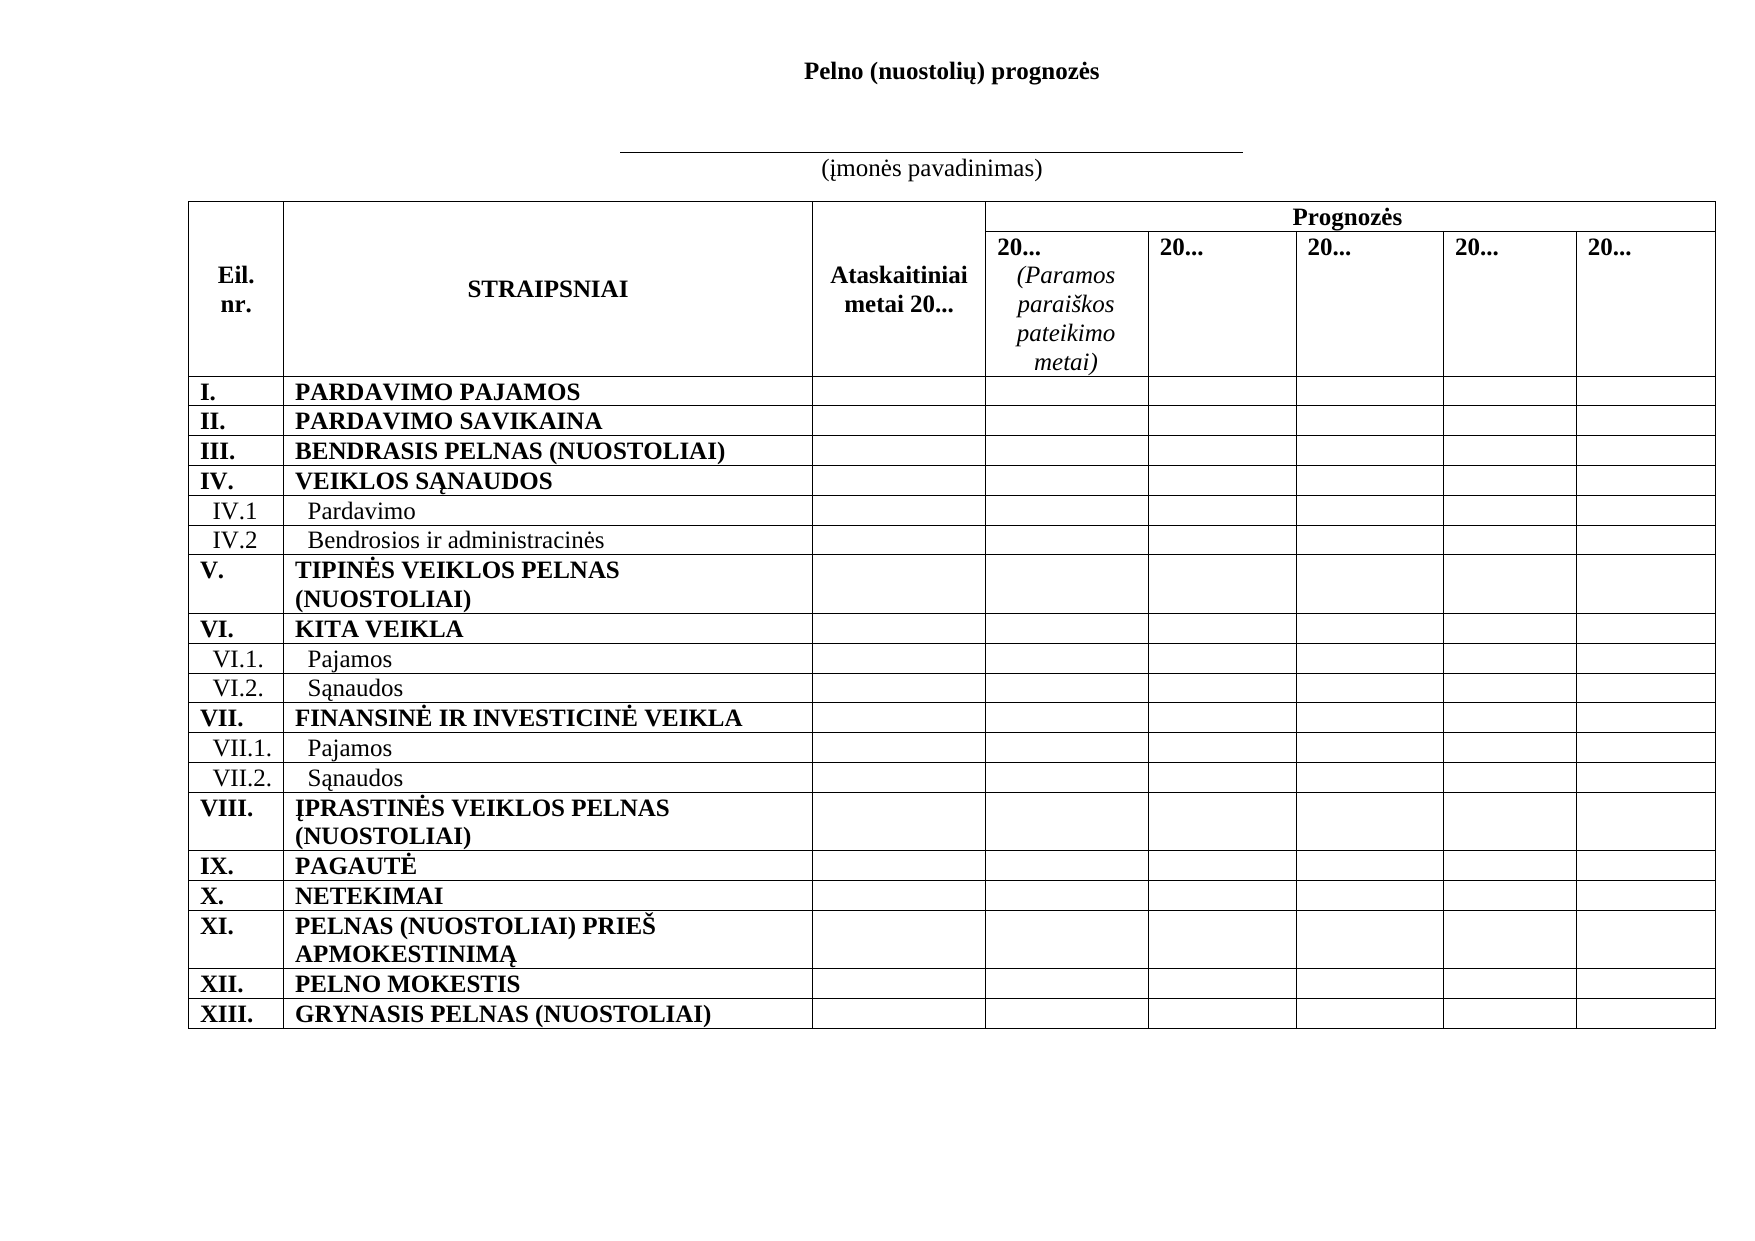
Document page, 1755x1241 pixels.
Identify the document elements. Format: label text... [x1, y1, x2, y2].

table_cell [1479, 182, 1597, 201]
table_cell XIII. [189, 999, 283, 1028]
table_cell [1444, 763, 1576, 792]
table_cell [1149, 733, 1296, 762]
table_cell I. [189, 377, 283, 405]
table_cell [812, 182, 986, 201]
table_cell [986, 406, 1148, 435]
table_cell VII.2. [189, 763, 283, 792]
table_cell [986, 614, 1148, 643]
table_cell [1149, 881, 1296, 910]
table_cell Ataskaitiniai metai 20... [813, 202, 985, 376]
table_cell [284, 133, 368, 152]
table_cell IV. [189, 466, 283, 495]
table_cell FINANSINĖ IR INVESTICINĖ VEIKLA [284, 703, 812, 732]
table_cell [986, 881, 1148, 910]
table_cell [1479, 152, 1597, 182]
table_cell [536, 182, 620, 201]
table_cell [716, 182, 764, 201]
table_cell [1444, 851, 1576, 880]
table_cell [1297, 881, 1443, 910]
table_cell [620, 182, 668, 201]
table_cell [1149, 999, 1296, 1028]
table_cell [986, 793, 1148, 850]
table_cell [1149, 793, 1296, 850]
table_cell [955, 114, 1113, 133]
table_cell [1444, 703, 1576, 732]
table_cell [1297, 496, 1443, 524]
table_cell Pajamos [284, 644, 812, 672]
table_cell [1149, 703, 1296, 732]
table_cell [1114, 114, 1243, 133]
table_cell PAGAUTĖ [284, 851, 812, 880]
table_cell [813, 377, 985, 405]
table_cell BENDRASIS PELNAS (NUOSTOLIAI) [284, 436, 812, 465]
table_cell VI.1. [189, 644, 283, 672]
table_cell [813, 851, 985, 880]
table_cell [986, 466, 1148, 495]
table_cell Sąnaudos [284, 763, 812, 792]
table_cell [1577, 614, 1715, 643]
table_cell IV.2 [189, 526, 283, 554]
table_cell [986, 644, 1148, 672]
table_cell [1577, 377, 1715, 405]
table_cell [1444, 436, 1576, 465]
table_cell [1361, 182, 1479, 201]
table_cell [1149, 496, 1296, 524]
table_cell [813, 674, 985, 702]
table_cell [813, 999, 985, 1028]
table_cell VII. [189, 703, 283, 732]
table_cell [1444, 466, 1576, 495]
table_cell [1597, 114, 1715, 133]
table_cell [1444, 881, 1576, 910]
table_cell [284, 114, 368, 133]
table_header Pelno (nuostolių) prognozės [189, 56, 1715, 85]
table_cell [1361, 133, 1479, 152]
table_cell [189, 133, 284, 152]
table_cell [189, 85, 1715, 114]
table_cell [452, 114, 536, 133]
table_cell [986, 969, 1148, 998]
table_cell [813, 555, 985, 613]
table_cell [1444, 793, 1576, 850]
table_cell [1577, 851, 1715, 880]
table_cell [1149, 555, 1296, 613]
table_cell [368, 182, 452, 201]
table_cell [813, 881, 985, 910]
table_cell [620, 114, 668, 133]
table_cell [1149, 436, 1296, 465]
table_cell [1297, 526, 1443, 554]
table_cell [1577, 406, 1715, 435]
table_cell VI.2. [189, 674, 283, 702]
table_cell [620, 133, 1243, 152]
table_cell [1297, 555, 1443, 613]
table_cell 20... (Paramos paraiškos pateikimo metai) [986, 232, 1148, 376]
table_cell [986, 182, 1113, 201]
table_cell [1297, 614, 1443, 643]
table_cell [1243, 133, 1361, 152]
table_cell [812, 114, 955, 133]
table_cell [1297, 911, 1443, 968]
table_cell [1444, 999, 1576, 1028]
table_cell [1479, 133, 1597, 152]
table_cell [813, 496, 985, 524]
table_cell PARDAVIMO SAVIKAINA [284, 406, 812, 435]
table_cell [1597, 152, 1715, 182]
table_cell [986, 674, 1148, 702]
table_cell III. [189, 436, 283, 465]
table_cell [1149, 466, 1296, 495]
table_cell [1577, 999, 1715, 1028]
table_cell [1297, 763, 1443, 792]
table_cell VIII. [189, 793, 283, 850]
table_cell [813, 406, 985, 435]
table_cell [1297, 969, 1443, 998]
table_cell 20... [1297, 232, 1443, 376]
table_cell [716, 114, 764, 133]
table_cell II. [189, 406, 283, 435]
table_cell TIPINĖS VEIKLOS PELNAS (NUOSTOLIAI) [284, 555, 812, 613]
table_cell [1444, 911, 1576, 968]
table_cell [813, 911, 985, 968]
table_cell VEIKLOS SĄNAUDOS [284, 466, 812, 495]
table_cell XII. [189, 969, 283, 998]
table_cell PARDAVIMO PAJAMOS [284, 377, 812, 405]
table_cell [1149, 377, 1296, 405]
table_cell X. [189, 881, 283, 910]
table_cell VII.1. [189, 733, 283, 762]
table_cell [986, 703, 1148, 732]
table_cell [1149, 406, 1296, 435]
table_cell [1444, 614, 1576, 643]
table_cell [986, 555, 1148, 613]
table_cell [1444, 674, 1576, 702]
table_cell [1297, 703, 1443, 732]
table_cell [536, 133, 620, 152]
table_cell [1297, 644, 1443, 672]
table_cell [813, 614, 985, 643]
table_cell [536, 152, 620, 182]
table_cell [1243, 182, 1361, 201]
table_cell [284, 152, 368, 182]
table_cell IV.1 [189, 496, 283, 524]
table_cell [1297, 793, 1443, 850]
table_cell [1149, 614, 1296, 643]
table_cell [1577, 881, 1715, 910]
table_cell V. [189, 555, 283, 613]
table_cell [1444, 496, 1576, 524]
table_cell [1444, 733, 1576, 762]
table_cell GRYNASIS PELNAS (NUOSTOLIAI) [284, 999, 812, 1028]
table_cell [1597, 133, 1715, 152]
table_cell [368, 133, 452, 152]
table_cell [1577, 703, 1715, 732]
table_cell [1577, 911, 1715, 968]
table_cell [986, 911, 1148, 968]
table_cell [1597, 182, 1715, 201]
table_cell [813, 763, 985, 792]
table_cell [1577, 763, 1715, 792]
table_cell [189, 182, 284, 201]
table_cell [1149, 674, 1296, 702]
table_cell [452, 182, 536, 201]
table_cell [986, 436, 1148, 465]
table_cell [189, 114, 284, 133]
table_cell [986, 733, 1148, 762]
table_cell [1149, 526, 1296, 554]
table_cell [1577, 555, 1715, 613]
table_cell [1444, 406, 1576, 435]
table_cell [813, 466, 985, 495]
table_cell [668, 114, 716, 133]
table_cell 20... [1444, 232, 1576, 376]
table_cell ĮPRASTINĖS VEIKLOS PELNAS (NUOSTOLIAI) [284, 793, 812, 850]
table_cell VI. [189, 614, 283, 643]
table_cell Prognozės [986, 202, 1715, 231]
table_cell [1297, 466, 1443, 495]
table_cell [764, 114, 812, 133]
table_cell [1479, 114, 1597, 133]
table_cell [1577, 793, 1715, 850]
table_cell IX. [189, 851, 283, 880]
table_cell 20... [1149, 232, 1296, 376]
table_cell [1114, 182, 1243, 201]
table_cell [1297, 999, 1443, 1028]
table_cell Bendrosios ir administracinės [284, 526, 812, 554]
table_cell [1577, 644, 1715, 672]
table_cell [1297, 674, 1443, 702]
table_cell Pardavimo [284, 496, 812, 524]
table_cell [1577, 526, 1715, 554]
table_cell [1149, 851, 1296, 880]
table_cell [813, 733, 985, 762]
table_cell [764, 182, 812, 201]
table_cell [1444, 644, 1576, 672]
table_cell [986, 763, 1148, 792]
table_cell [1444, 969, 1576, 998]
table_cell [536, 114, 620, 133]
table_cell [1361, 152, 1479, 182]
table_cell STRAIPSNIAI [284, 202, 812, 376]
table_cell (įmonės pavadinimas) [620, 153, 1243, 182]
table_cell [986, 496, 1148, 524]
table_cell [813, 969, 985, 998]
table_cell [1297, 436, 1443, 465]
table_cell [1577, 733, 1715, 762]
table_cell [1577, 496, 1715, 524]
table_cell Sąnaudos [284, 674, 812, 702]
table_cell [189, 152, 284, 182]
table_cell Eil. nr. [189, 202, 283, 376]
table_cell [1444, 555, 1576, 613]
table_cell [986, 851, 1148, 880]
table_cell [1577, 466, 1715, 495]
table_cell Pajamos [284, 733, 812, 762]
table_cell KITA VEIKLA [284, 614, 812, 643]
table_cell [1149, 969, 1296, 998]
table_cell [1577, 674, 1715, 702]
table_cell [1577, 969, 1715, 998]
table_cell [813, 703, 985, 732]
table_cell [1243, 152, 1361, 182]
table_cell [1444, 526, 1576, 554]
table_cell [1243, 114, 1361, 133]
table_cell [986, 999, 1148, 1028]
table_cell [668, 182, 716, 201]
table_cell [1297, 377, 1443, 405]
table_cell [368, 152, 452, 182]
table_cell [1297, 851, 1443, 880]
table_cell [813, 793, 985, 850]
table_cell [1297, 733, 1443, 762]
table_cell [813, 526, 985, 554]
table_cell XI. [189, 911, 283, 968]
table_cell PELNAS (NUOSTOLIAI) PRIEŠ APMOKESTINIMĄ [284, 911, 812, 968]
table_cell [1149, 763, 1296, 792]
table_cell [813, 644, 985, 672]
table_cell [1577, 436, 1715, 465]
table_cell [368, 114, 452, 133]
table_cell NETEKIMAI [284, 881, 812, 910]
table_cell [1361, 114, 1479, 133]
table_cell [452, 152, 536, 182]
table_cell [813, 436, 985, 465]
table_cell [452, 133, 536, 152]
table_cell [1149, 644, 1296, 672]
table_cell [986, 526, 1148, 554]
table_cell [1297, 406, 1443, 435]
table_cell PELNO MOKESTIS [284, 969, 812, 998]
table_cell [986, 377, 1148, 405]
table_cell [284, 182, 368, 201]
table_cell 20... [1577, 232, 1715, 376]
table_cell [1149, 911, 1296, 968]
table_cell [1444, 377, 1576, 405]
